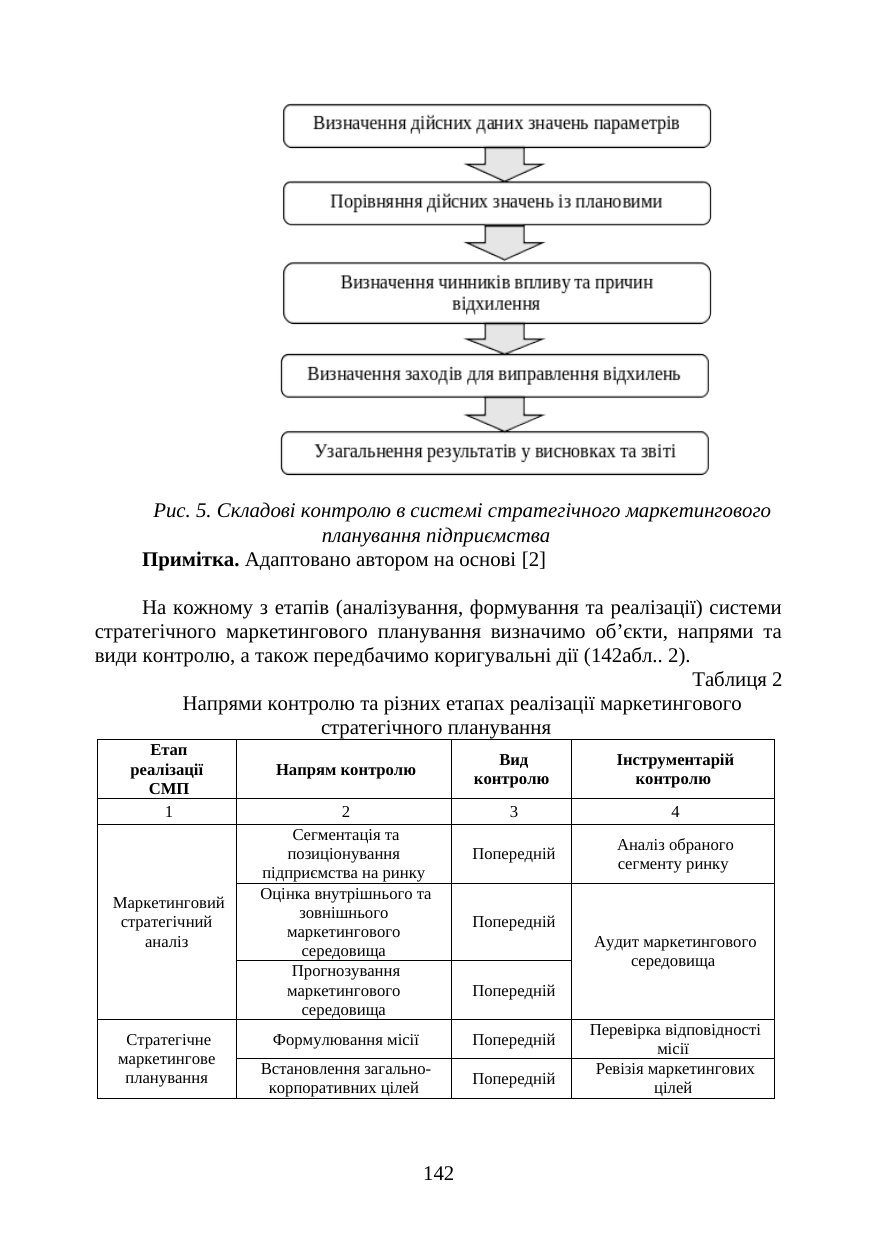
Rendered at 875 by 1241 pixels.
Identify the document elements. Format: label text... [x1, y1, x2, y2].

table_cell Аудит маркетингового середовища [572, 884, 774, 1019]
table_cell Оцінка внутрішнього та зовнішнього маркетингового середовища [237, 884, 451, 960]
table_cell Попередній [452, 961, 571, 1019]
table_cell 4 [572, 799, 774, 824]
table_cell 3 [452, 799, 571, 824]
table_cell Попередній [452, 1059, 571, 1097]
text Таблиця 2 [94, 667, 782, 691]
table_cell Попередній [452, 884, 571, 960]
table_header Інструментарій контролю [572, 740, 774, 798]
table_header Вид контролю [452, 740, 571, 798]
table_cell Аналіз обраного сегменту ринку [572, 825, 774, 882]
table_cell 2 [237, 799, 451, 824]
table_cell Сегментація та позиціонування підприємства на ринку [237, 825, 451, 882]
table_cell Стратегічне маркетингове планування [98, 1020, 236, 1097]
table_header Етап реалізації СМП [98, 740, 236, 798]
table_cell Формулювання місії [237, 1020, 451, 1058]
table_cell Попередній [452, 825, 571, 882]
text Напрями контролю та різних етапах реалізації маркетингового стратегічного планування [94, 691, 782, 739]
table_cell Маркетинговий стратегічний аналіз [98, 825, 236, 1019]
table_cell Ревізія маркетингових цілей [572, 1059, 774, 1097]
table_cell Перевірка відповідності місії [572, 1020, 774, 1058]
table_header Напрям контролю [237, 740, 451, 798]
table_cell Попередній [452, 1020, 571, 1058]
table_cell Прогнозування маркетингового середовища [237, 961, 451, 1019]
table_cell Встановлення загально-корпоративних цілей [237, 1059, 451, 1097]
text Рис. 5. Складові контролю в системі стратегічного маркетингового планування підприємства [94, 498, 782, 547]
text На кожному з етапів (аналізування, формування та реалізації) системи стратегічного маркетингового планування визначимо об’єкти, напрями та види контролю, а також передбачимо коригувальні дії (142абл.. 2). [94, 595, 782, 667]
text Примітка. Адаптовано автором на основі [2] [94, 547, 782, 571]
table_cell 1 [98, 799, 236, 824]
